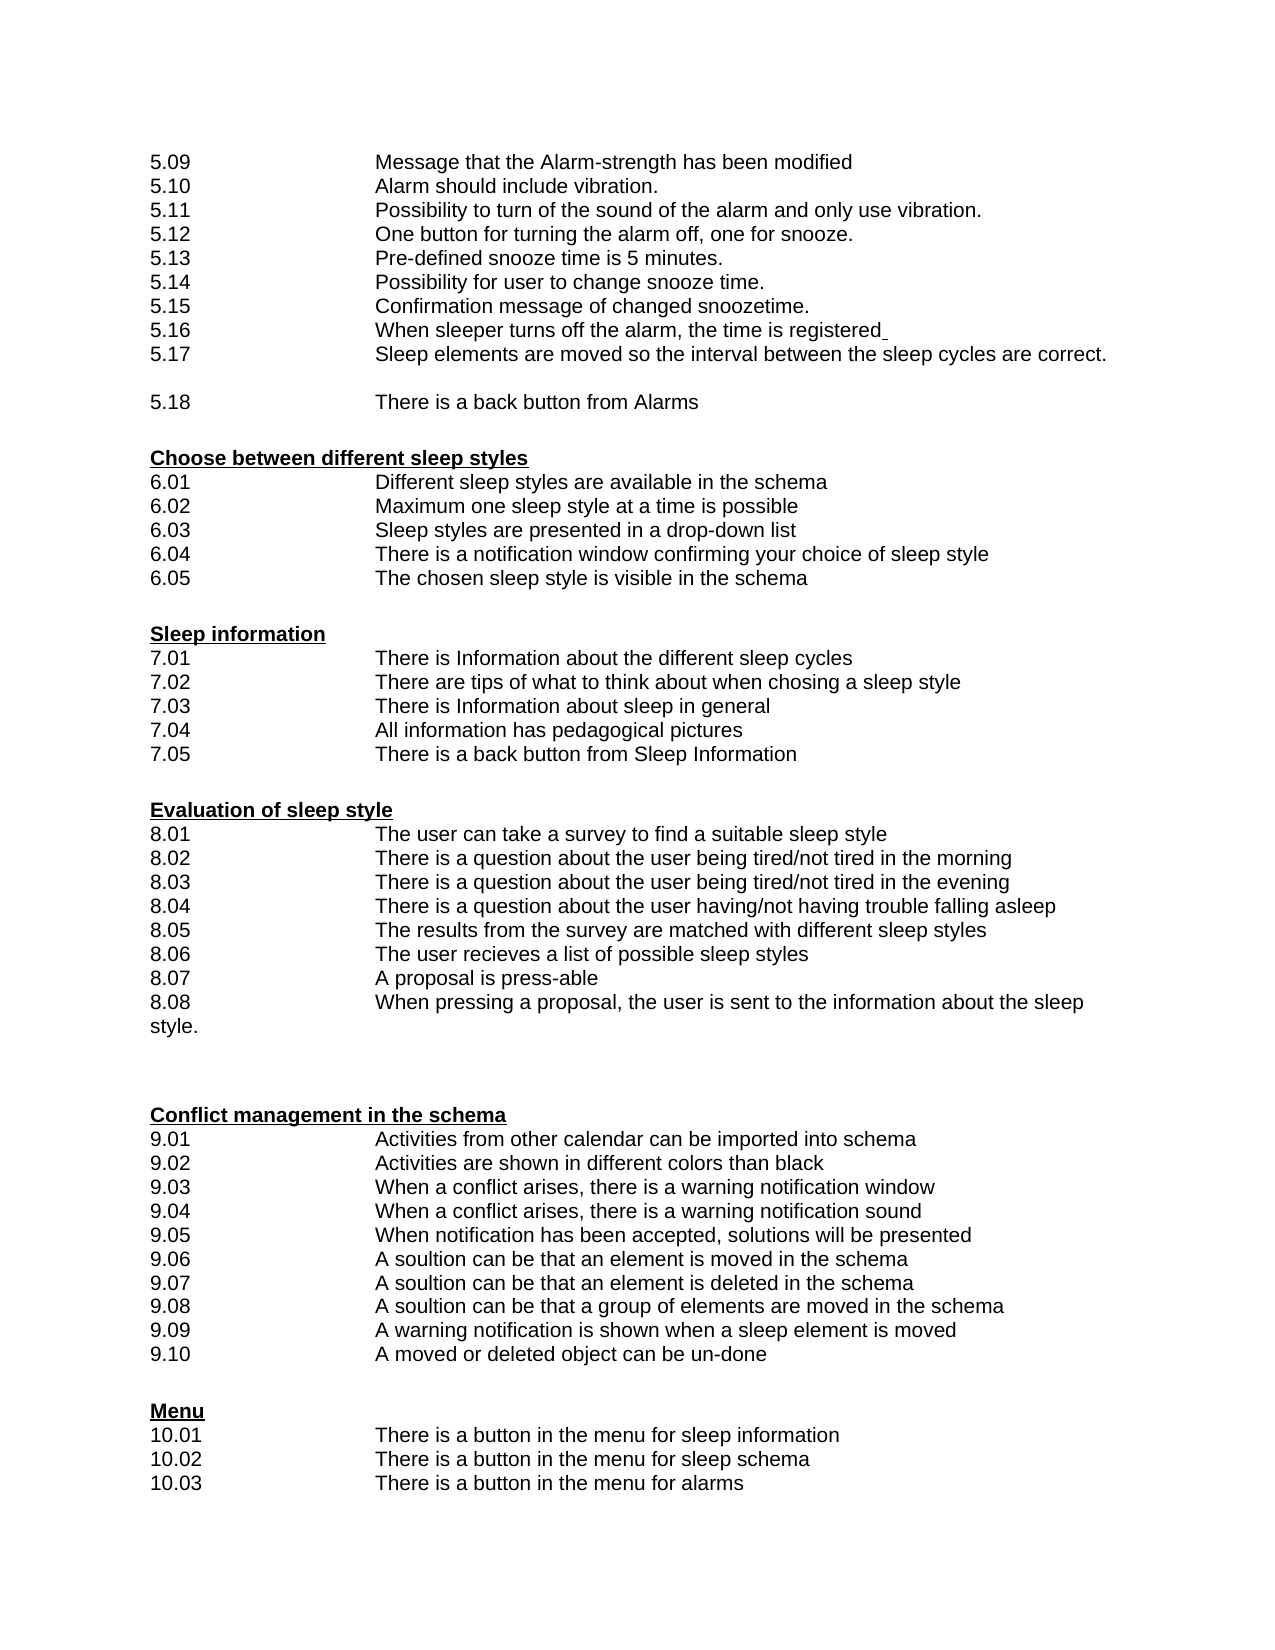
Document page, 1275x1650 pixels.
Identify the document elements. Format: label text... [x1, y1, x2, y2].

text 5.09 Message that the Alarm-strength has been modified 5.10 Alarm should include vibration. 5.11 Possibility to turn of the sound of the alarm and only use vibration. 5.12 One button for turning the alarm off, one for snooze. 5.13 Pre-defined snooze time is 5 minutes. 5.14 Possibility for user to change snooze time. 5.15 Confirmation message of changed snoozetime. 5.16 When sleeper turns off the alarm, the time is registered 5.17 Sleep elements are moved so the interval between the sleep cycles are correct. 5.18 There is a back button from Alarms Choose between different sleep styles 6.01 Different sleep styles are available in the schema 6.02 Maximum one sleep style at a time is possible 6.03 Sleep styles are presented in a drop-down list 6.04 There is a notification window confirming your choice of sleep style 6.05 The chosen sleep style is visible in the schema Sleep information 7.01 There is Information about the different sleep cycles 7.02 There are tips of what to think about when chosing a sleep style 7.03 There is Information about sleep in general 7.04 All information has pedagogical pictures 7.05 There is a back button from Sleep Information Evaluation of sleep style 8.01 The user can take a survey to find a suitable sleep style 8.02 There is a question about the user being tired/not tired in the morning 8.03 There is a question about the user being tired/not tired in the evening 8.04 There is a question about the user having/not having trouble falling asleep 8.05 The results from the survey are matched with different sleep styles 8.06 The user recieves a list of possible sleep styles 8.07 A proposal is press-able 8.08 When pressing a proposal, the user is sent to the information about the sleep style. Conflict management in the schema 9.01 Activities from other calendar can be imported into schema 9.02 Activities are shown in different colors than black 9.03 When a conflict arises, there is a warning notification window 9.04 When a conflict arises, there is a warning notification sound 9.05 When notification has been accepted, solutions will be presented 9.06 A soultion can be that an element is moved in the schema 9.07 A soultion can be that an element is deleted in the schema 9.08 A soultion can be that a group of elements are moved in the schema 9.09 A warning notification is shown when a sleep element is moved 9.10 A moved or deleted object can be un-done Menu 10.01 There is a button in the menu for sleep information 10.02 There is a button in the menu for sleep schema 10.03 There is a button in the menu for alarms [150, 150, 1125, 1494]
